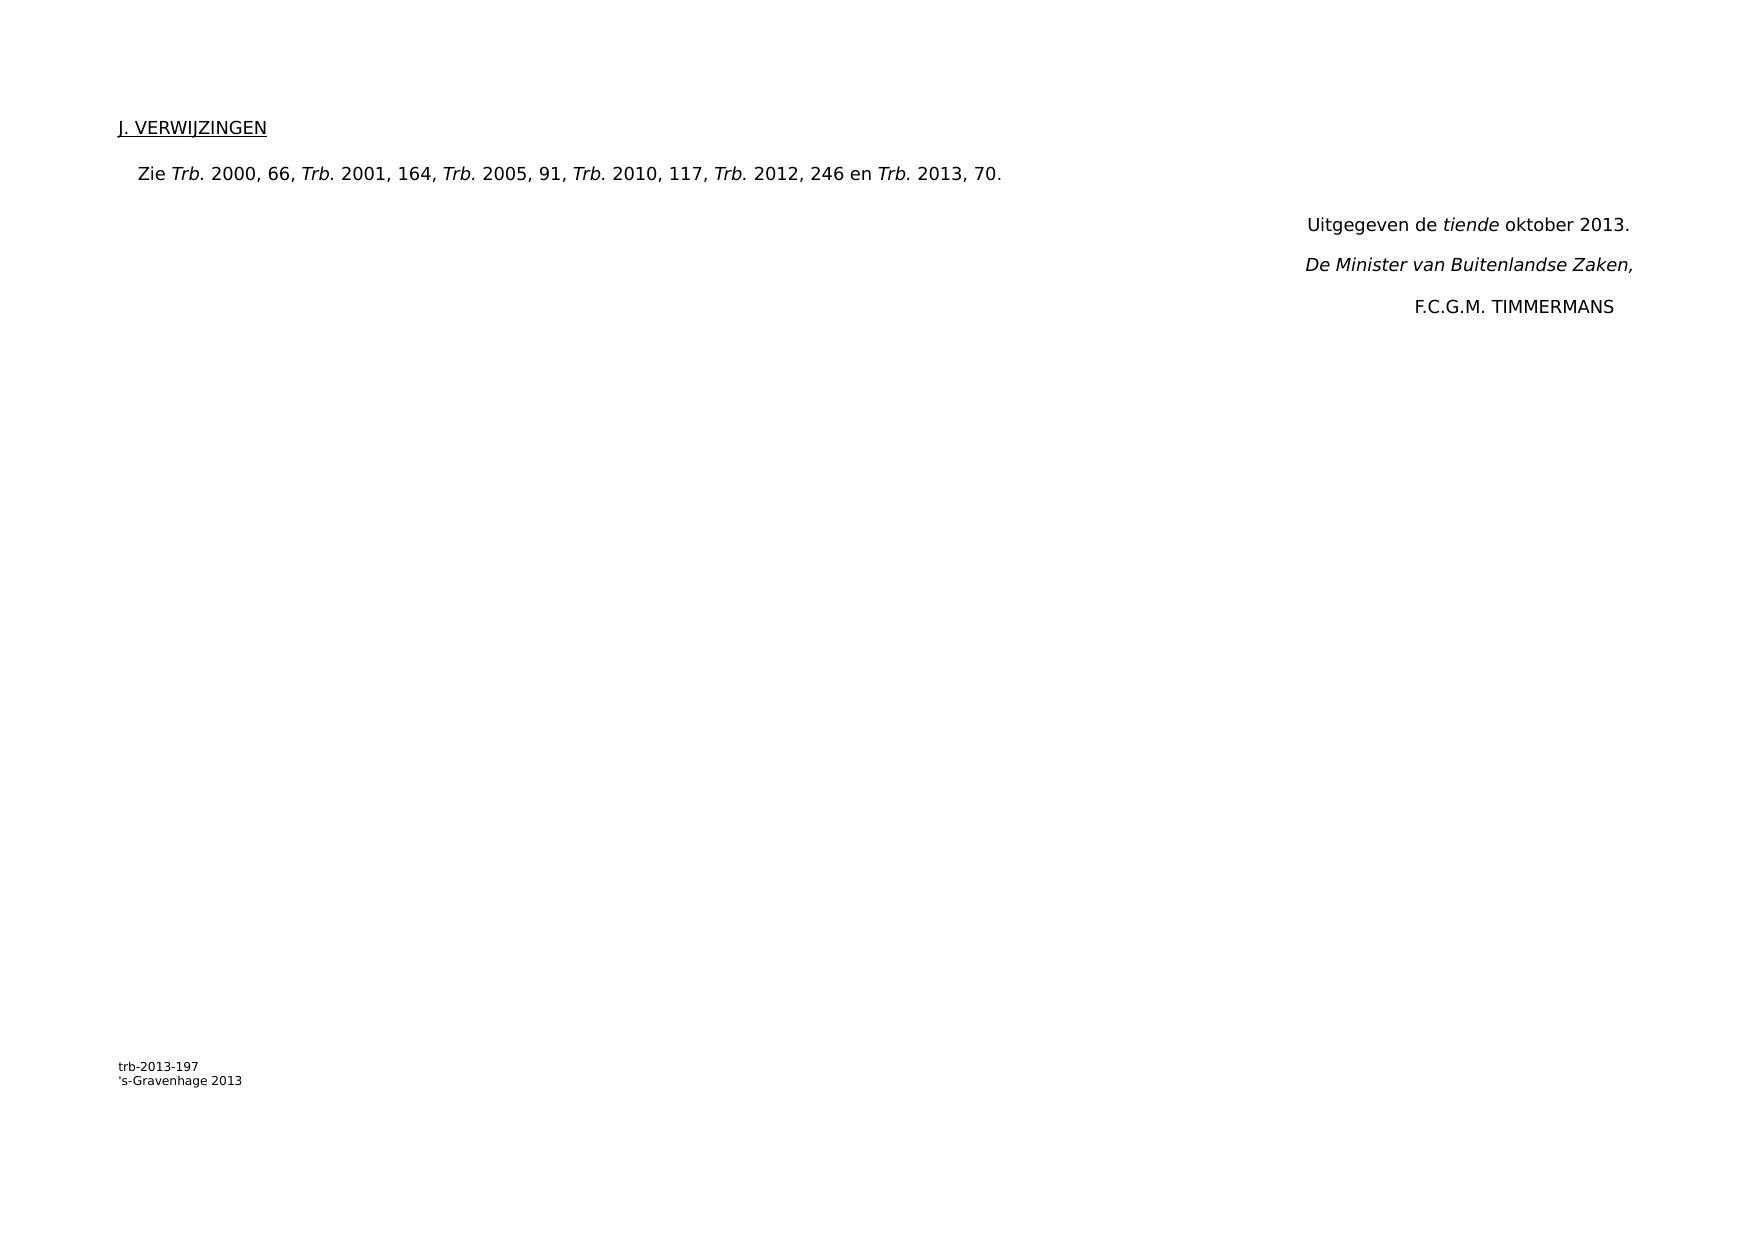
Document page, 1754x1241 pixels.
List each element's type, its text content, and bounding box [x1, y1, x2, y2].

text De Minister van Buitenlandse Zaken, F.C.G.M. TIMMERMANS [118, 255, 1636, 317]
text Uitgegeven de tiende oktober 2013. [118, 214, 1636, 235]
text Zie Trb. 2000, 66, Trb. 2001, 164, Trb. 2005, 91, Trb. 2010, 117, Trb. 2012, 246 en Trb. 2013, 70. [118, 164, 1636, 184]
text trb-2013-197 [118, 1060, 352, 1074]
text 's-Gravenhage 2013 [118, 1074, 352, 1088]
subtitle J. VERWIJZINGEN [118, 118, 1636, 139]
